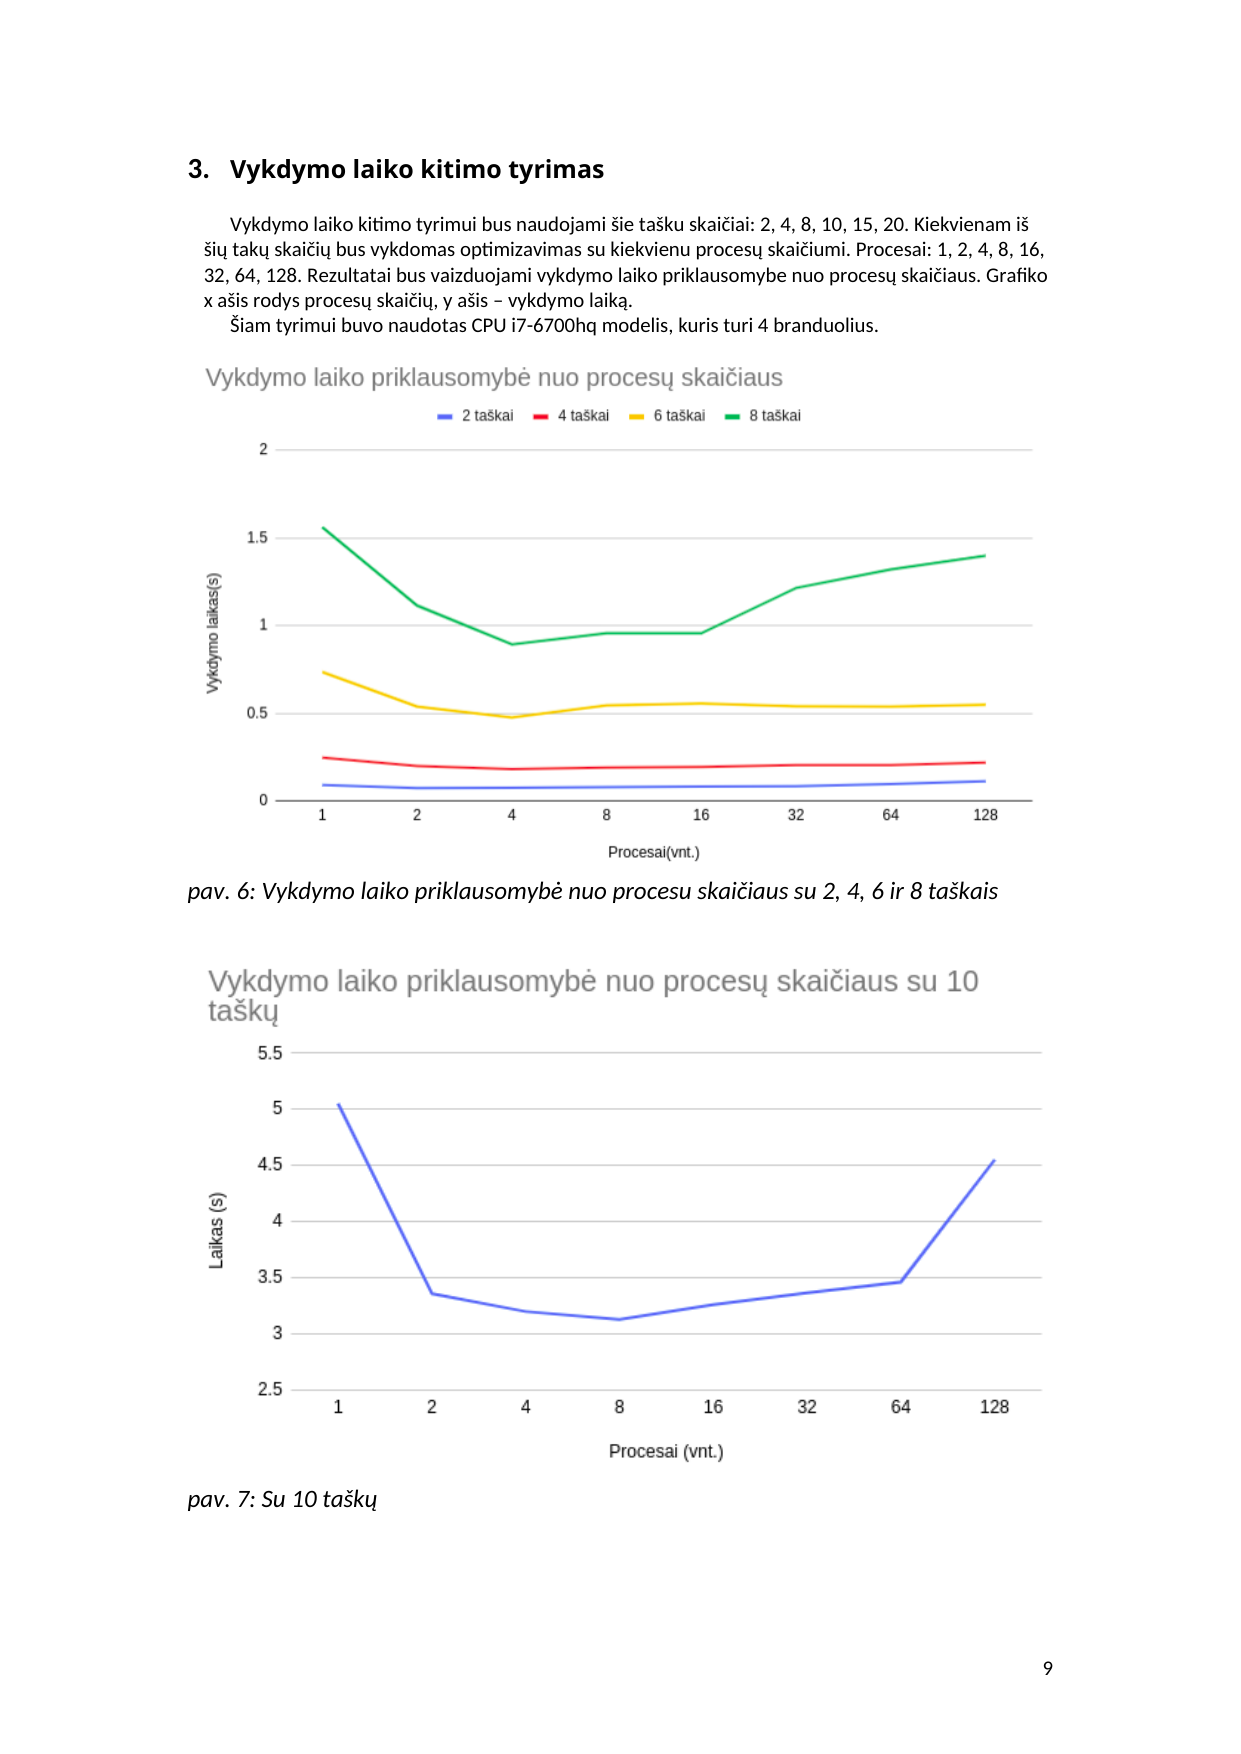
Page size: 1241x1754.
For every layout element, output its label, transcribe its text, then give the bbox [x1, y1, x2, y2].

text Vykdymo laiko kitimo tyrimui bus naudojami šie tašku skaičiai: 2, 4, 8, 10, 15, 20. Kiekvienam iš šių takų skaičių bus vykdomas optimizavimas su kiekvienu procesų skaičiumi. Procesai: 1, 2, 4, 8, 16, 32, 64, 128. Rezultatai bus vaizduojami vykdymo laiko priklausomybe nuo procesų skaičiaus. Grafiko x ašis rodys procesų skaičių, y ašis – vykdymo laiką. [187, 211, 1053, 313]
text Šiam tyrimui buvo naudotas CPU i7-6700hq modelis, kuris turi 4 branduolius. [187, 313, 1053, 338]
picture [187, 956, 1053, 1477]
picture [187, 350, 1053, 870]
text pav. 6: Vykdymo laiko priklausomybė nuo procesu skaičiaus su 2, 4, 6 ir 8 taškais [187, 870, 1053, 906]
text pav. 7: Su 10 taškų [187, 1477, 1053, 1514]
subtitle Vykdymo laiko kitimo tyrimas [187, 150, 1053, 186]
